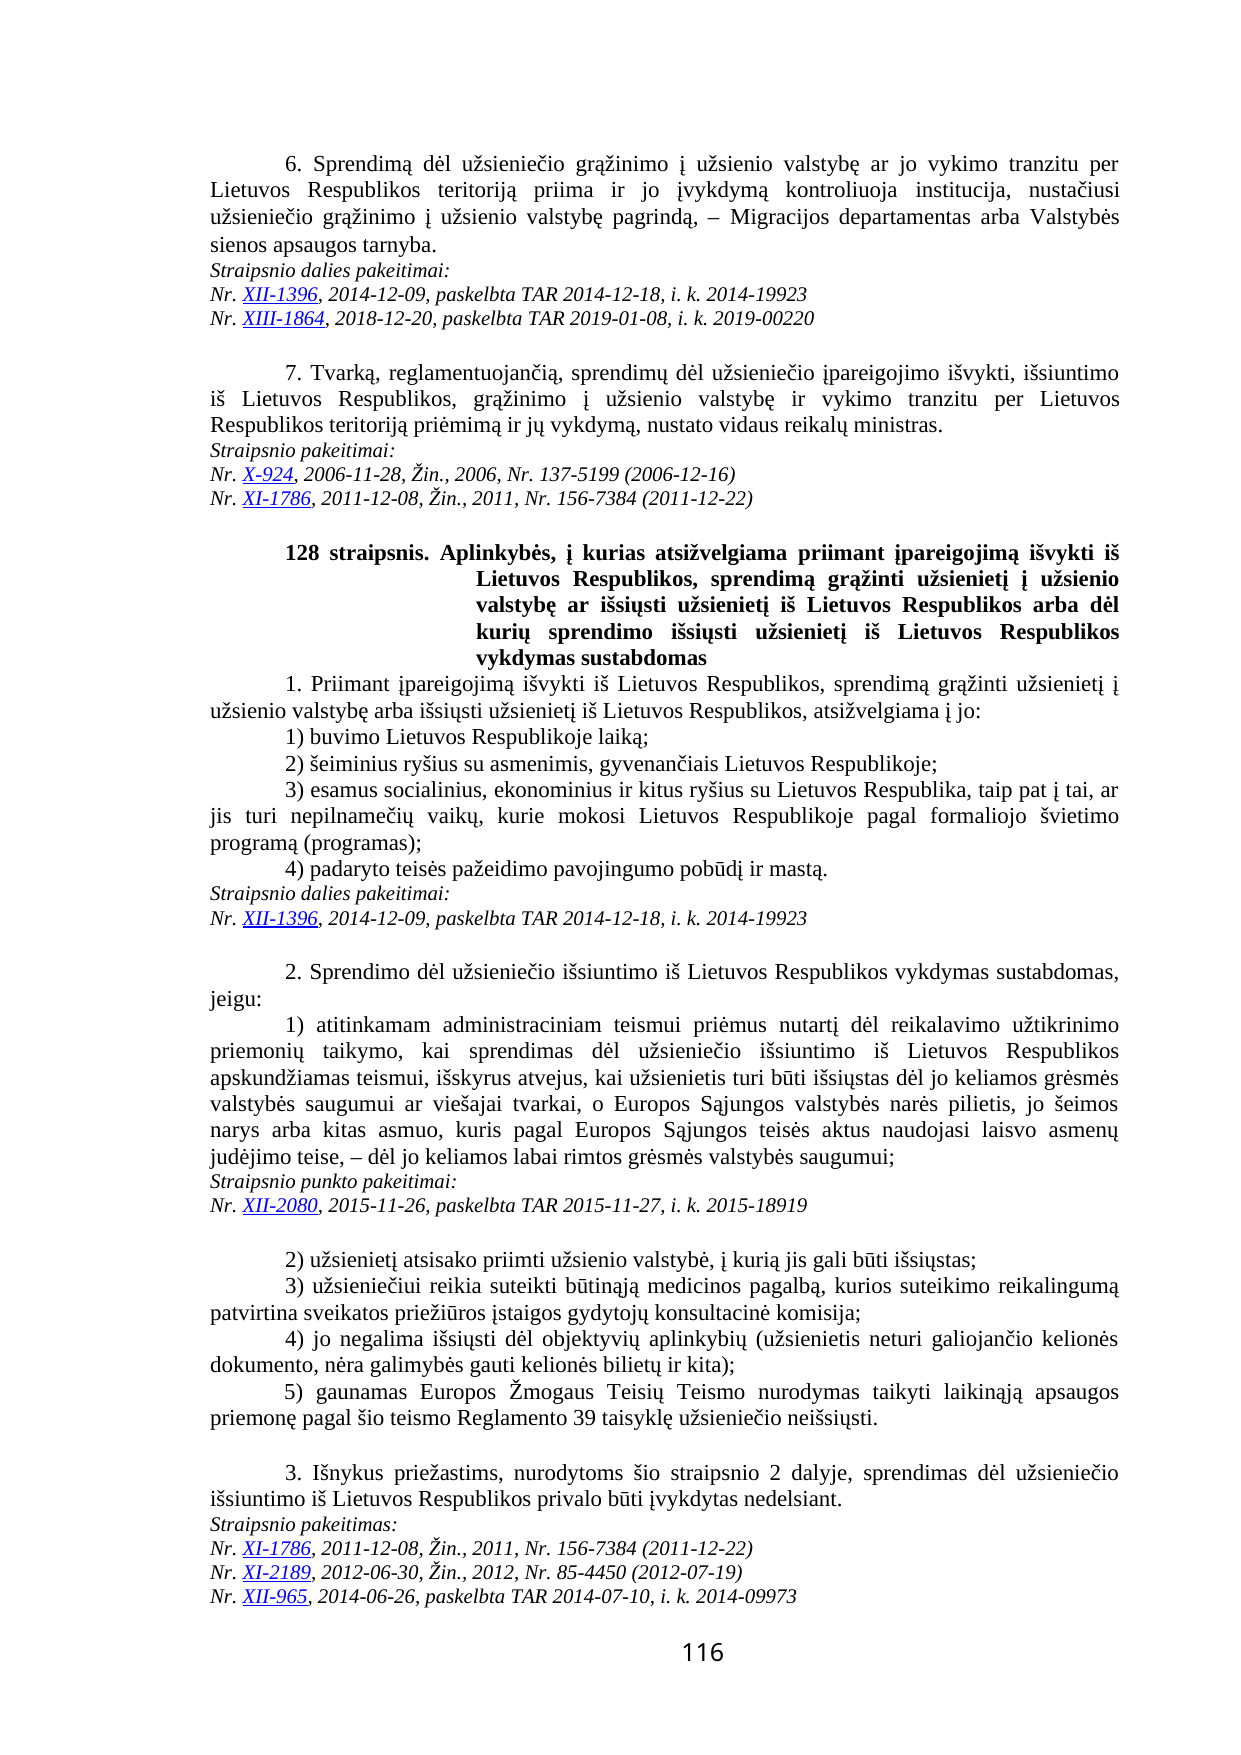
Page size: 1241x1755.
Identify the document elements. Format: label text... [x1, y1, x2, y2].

text 6. Sprendimą dėl užsieniečio grąžinimo į užsienio valstybę ar jo vykimo tranzitu per Lietuvos Respublikos teritoriją priima ir jo įvykdymą kontroliuoja institucija, nustačiusi užsieniečio grąžinimo į užsienio valstybę pagrindą, – Migracijos departamentas arba Valstybės sienos apsaugos tarnyba. [210, 150, 1120, 258]
text 128 straipsnis. Aplinkybės, į kurias atsižvelgiama priimant įpareigojimą išvykti iš Lietuvos Respublikos, sprendimą grąžinti užsienietį į užsienio valstybę ar išsiųsti užsienietį iš Lietuvos Respublikos arba dėl kurių sprendimo išsiųsti užsienietį iš Lietuvos Respublikos vykdymas sustabdomas [285, 539, 1120, 671]
text 3) užsieniečiui reikia suteikti būtinąją medicinos pagalbą, kurios suteikimo reikalingumą patvirtina sveikatos priežiūros įstaigos gydytojų konsultacinė komisija; [210, 1272, 1120, 1325]
text 5) gaunamas Europos Žmogaus Teisių Teismo nurodymas taikyti laikinąją apsaugos priemonę pagal šio teismo Reglamento 39 taisyklę užsieniečio neišsiųsti. [210, 1378, 1120, 1430]
text Nr. XI-2189, 2012-06-30, Žin., 2012, Nr. 85-4450 (2012-07-19) [210, 1560, 1120, 1584]
text Nr. XII-965, 2014-06-26, paskelbta TAR 2014-07-10, i. k. 2014-09973 [210, 1584, 1120, 1608]
text 1. Priimant įpareigojimą išvykti iš Lietuvos Respublikos, sprendimą grąžinti užsienietį į užsienio valstybę arba išsiųsti užsienietį iš Lietuvos Respublikos, atsižvelgiama į jo: [210, 671, 1120, 723]
text Nr. XI-1786, 2011-12-08, Žin., 2011, Nr. 156-7384 (2011-12-22) [210, 486, 1120, 510]
text 7. Tvarką, reglamentuojančią, sprendimų dėl užsieniečio įpareigojimo išvykti, išsiuntimo iš Lietuvos Respublikos, grąžinimo į užsienio valstybę ir vykimo tranzitu per Lietuvos Respublikos teritoriją priėmimą ir jų vykdymą, nustato vidaus reikalų ministras. [210, 359, 1120, 438]
text 1) buvimo Lietuvos Respublikoje laiką; [210, 723, 1120, 749]
text Nr. XII-1396, 2014-12-09, paskelbta TAR 2014-12-18, i. k. 2014-19923 [210, 282, 1120, 306]
text Nr. XI-1786, 2011-12-08, Žin., 2011, Nr. 156-7384 (2011-12-22) [210, 1536, 1120, 1560]
text 3. Išnykus priežastims, nurodytoms šio straipsnio 2 dalyje, sprendimas dėl užsieniečio išsiuntimo iš Lietuvos Respublikos privalo būti įvykdytas nedelsiant. [210, 1459, 1120, 1512]
text Straipsnio pakeitimas: [210, 1512, 1120, 1536]
text Straipsnio dalies pakeitimai: [210, 258, 1120, 282]
text 4) padaryto teisės pažeidimo pavojingumo pobūdį ir mastą. [210, 855, 1120, 881]
text 2. Sprendimo dėl užsieniečio išsiuntimo iš Lietuvos Respublikos vykdymas sustabdomas, jeigu: [210, 958, 1120, 1011]
text Straipsnio dalies pakeitimai: [210, 881, 1120, 905]
text 3) esamus socialinius, ekonominius ir kitus ryšius su Lietuvos Respublika, taip pat į tai, ar jis turi nepilnamečių vaikų, kurie mokosi Lietuvos Respublikoje pagal formaliojo švietimo programą (programas); [210, 776, 1120, 855]
text Nr. XII-2080, 2015-11-26, paskelbta TAR 2015-11-27, i. k. 2015-18919 [210, 1193, 1120, 1217]
text Nr. X-924, 2006-11-28, Žin., 2006, Nr. 137-5199 (2006-12-16) [210, 462, 1120, 486]
text 1) atitinkamam administraciniam teismui priėmus nutartį dėl reikalavimo užtikrinimo priemonių taikymo, kai sprendimas dėl užsieniečio išsiuntimo iš Lietuvos Respublikos apskundžiamas teismui, išskyrus atvejus, kai užsienietis turi būti išsiųstas dėl jo keliamos grėsmės valstybės saugumui ar viešajai tvarkai, o Europos Sąjungos valstybės narės pilietis, jo šeimos narys arba kitas asmuo, kuris pagal Europos Sąjungos teisės aktus naudojasi laisvo asmenų judėjimo teise, – dėl jo keliamos labai rimtos grėsmės valstybės saugumui; [210, 1011, 1120, 1169]
text Straipsnio punkto pakeitimai: [210, 1169, 1120, 1193]
text Straipsnio pakeitimai: [210, 438, 1120, 462]
text 2) šeiminius ryšius su asmenimis, gyvenančiais Lietuvos Respublikoje; [210, 749, 1120, 776]
text 2) užsienietį atsisako priimti užsienio valstybė, į kurią jis gali būti išsiųstas; [210, 1246, 1120, 1272]
text Nr. XIII-1864, 2018-12-20, paskelbta TAR 2019-01-08, i. k. 2019-00220 [210, 306, 1120, 330]
text 4) jo negalima išsiųsti dėl objektyvių aplinkybių (užsienietis neturi galiojančio kelionės dokumento, nėra galimybės gauti kelionės bilietų ir kita); [210, 1325, 1120, 1378]
text Nr. XII-1396, 2014-12-09, paskelbta TAR 2014-12-18, i. k. 2014-19923 [210, 905, 1120, 929]
